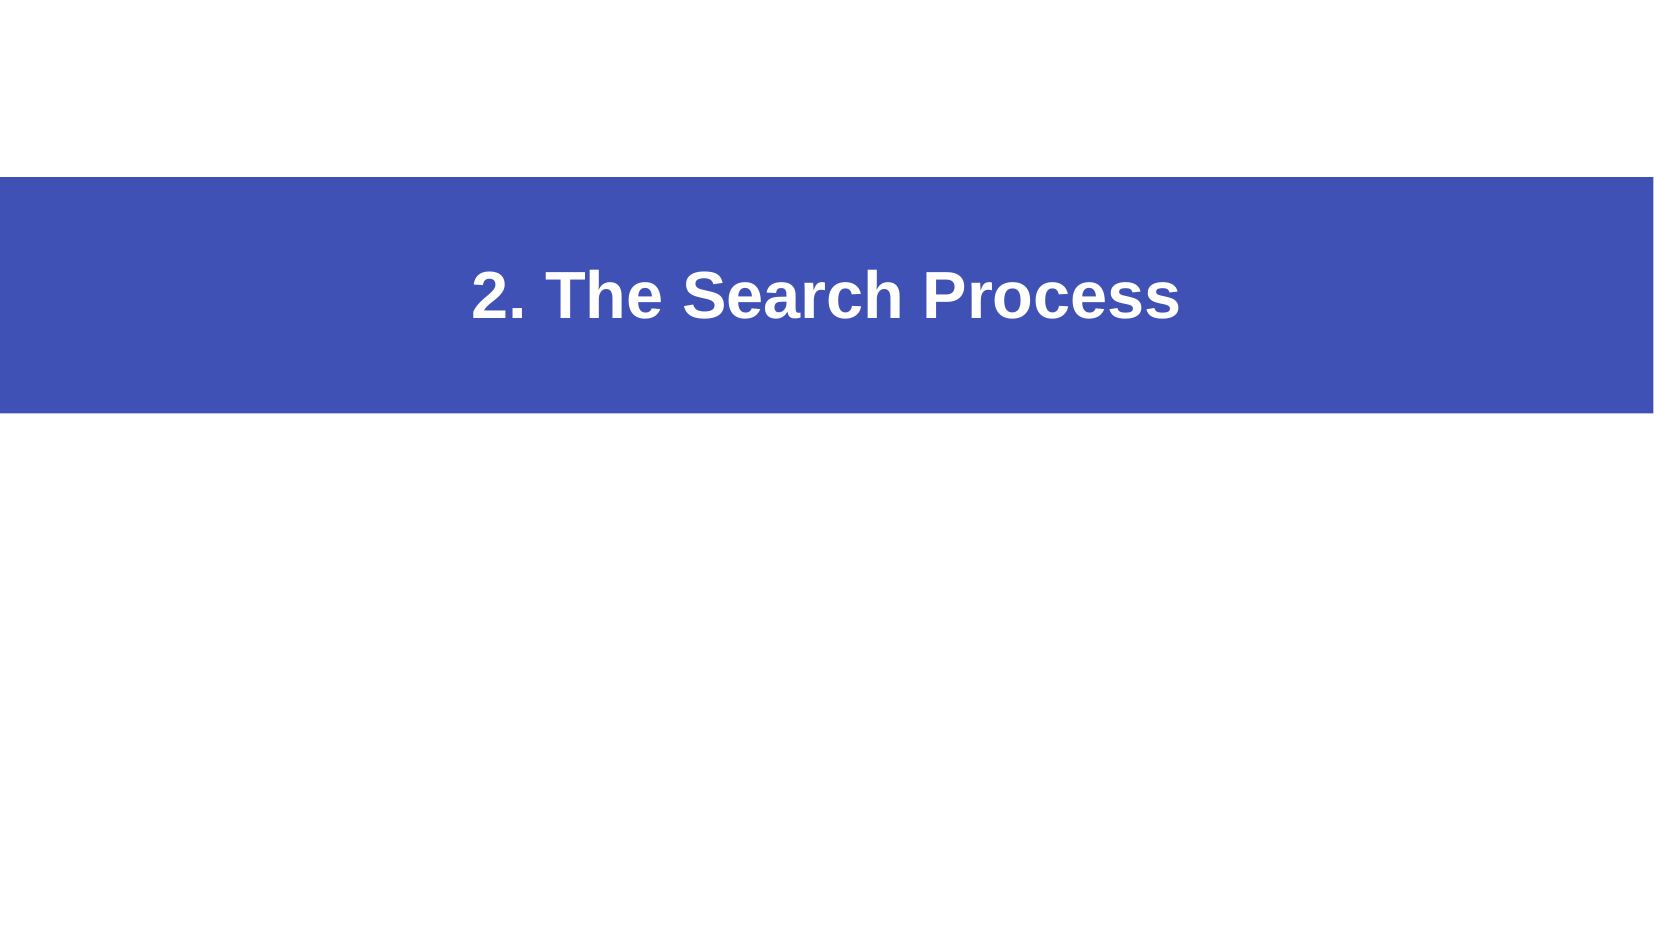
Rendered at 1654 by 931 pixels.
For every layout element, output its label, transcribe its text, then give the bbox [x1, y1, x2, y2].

title 2. The Search Process [0, 177, 1654, 414]
